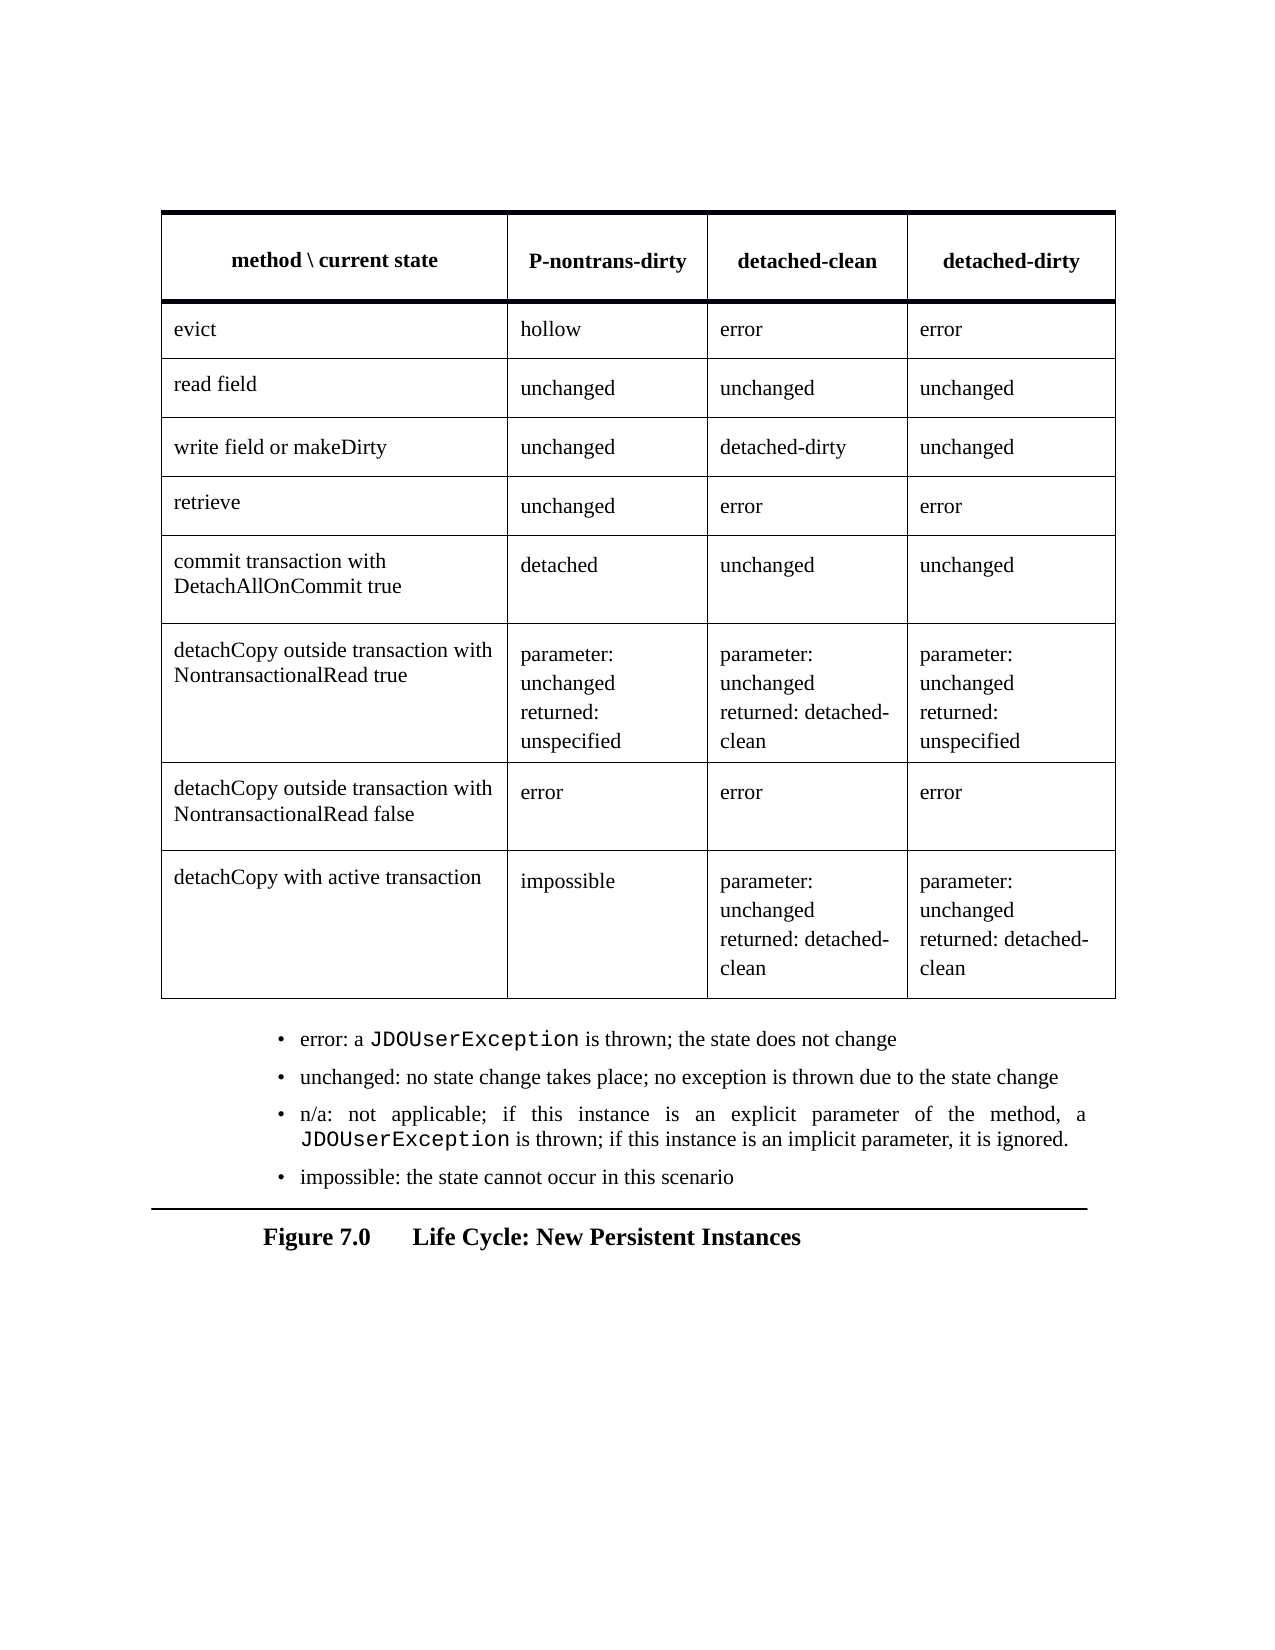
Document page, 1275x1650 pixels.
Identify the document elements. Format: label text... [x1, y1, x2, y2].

table_cell retrieve [162, 477, 507, 535]
table_cell unchanged [508, 477, 707, 535]
table_cell impossible [508, 851, 707, 998]
text • error: a JDOUserException is thrown; the state does not change [277, 1026, 1087, 1053]
table_cell error [708, 477, 907, 535]
table_cell detachCopy outside transaction with NontransactionalRead true [162, 624, 507, 762]
table_cell write field or makeDirty [162, 418, 507, 476]
table_header method \ current state [162, 215, 507, 298]
table_cell unchanged [908, 418, 1115, 476]
table_cell error [908, 477, 1115, 535]
text • impossible: the state cannot occur in this scenario [277, 1163, 1087, 1189]
table_cell error [908, 763, 1115, 850]
table_cell parameter: unchanged returned: detached-clean [708, 851, 907, 998]
table_cell unchanged [708, 536, 907, 623]
table_cell parameter: unchanged returned: unspecified [908, 624, 1115, 762]
table_cell error [508, 763, 707, 850]
table_cell unchanged [908, 359, 1115, 417]
table_cell detachCopy outside transaction with NontransactionalRead false [162, 763, 507, 850]
text Figure 7.0 Life Cycle: New Persistent Instances [262, 1222, 1125, 1251]
table_cell parameter: unchanged returned: detached-clean [708, 624, 907, 762]
table_cell unchanged [508, 359, 707, 417]
table_cell error [708, 304, 907, 358]
table_cell unchanged [708, 359, 907, 417]
table_cell detachCopy with active transaction [162, 851, 507, 998]
table_cell unchanged [508, 418, 707, 476]
table_header detached-clean [708, 215, 907, 298]
table_cell error [908, 304, 1115, 358]
table_header P-nontrans-dirty [508, 215, 707, 298]
table_cell parameter: unchanged returned: unspecified [508, 624, 707, 762]
table_cell unchanged [908, 536, 1115, 623]
table_cell read field [162, 359, 507, 417]
table_cell detached-dirty [708, 418, 907, 476]
table_cell hollow [508, 304, 707, 358]
text • unchanged: no state change takes place; no exception is thrown due to the state change [277, 1063, 1087, 1089]
table_cell evict [162, 304, 507, 358]
table_cell detached [508, 536, 707, 623]
table_cell parameter: unchanged returned: detached-clean [908, 851, 1115, 998]
text • n/a: not applicable; if this instance is an explicit parameter of the method, a JDOUserException is thrown; if this instance is an implicit parameter, it is ignored. [277, 1100, 1087, 1153]
table_cell commit transaction with DetachAllOnCommit true [162, 536, 507, 623]
table_cell error [708, 763, 907, 850]
table_header detached-dirty [908, 215, 1115, 298]
